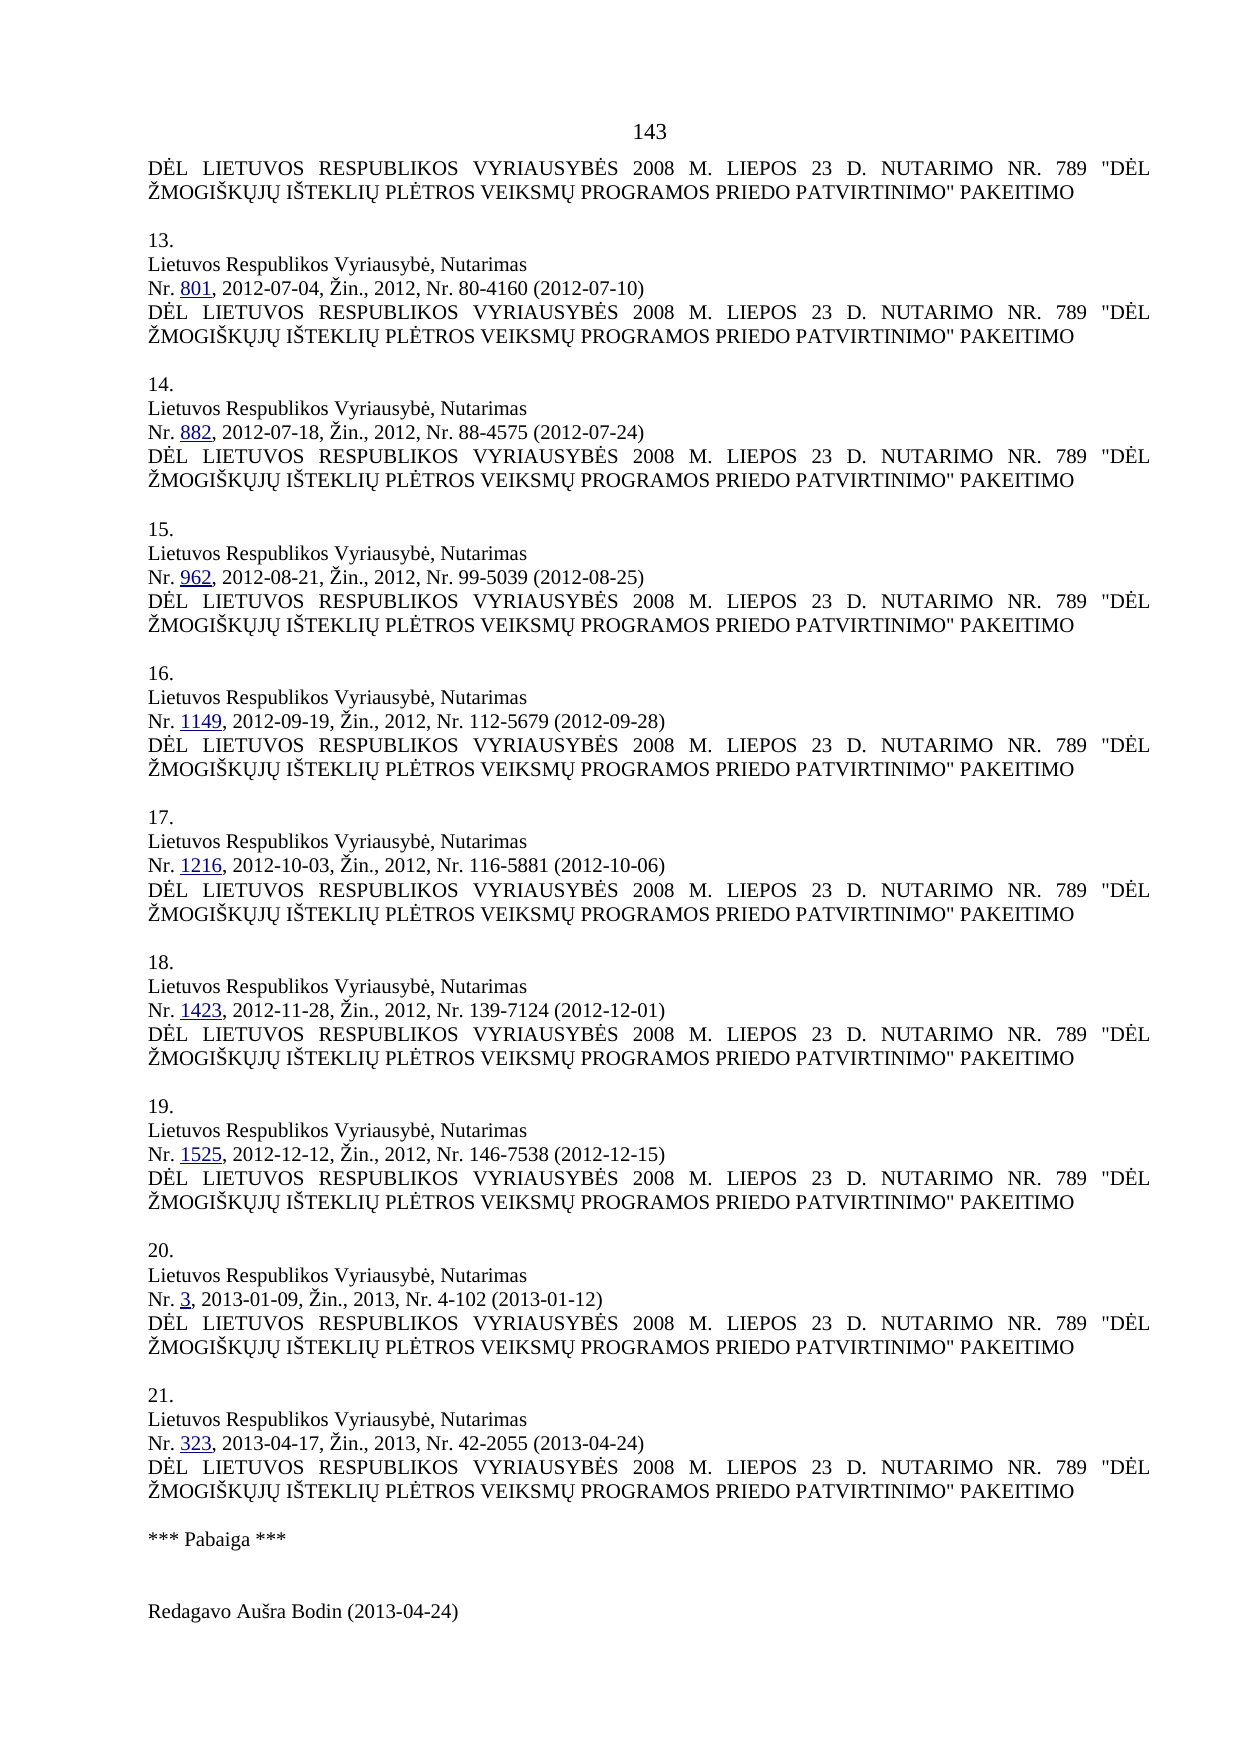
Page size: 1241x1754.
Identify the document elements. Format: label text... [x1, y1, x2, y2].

text Nr. 1149, 2012-09-19, Žin., 2012, Nr. 112-5679 (2012-09-28) [148, 709, 1152, 733]
text DĖL LIETUVOS RESPUBLIKOS VYRIAUSYBĖS 2008 M. LIEPOS 23 D. NUTARIMO NR. 789 "DĖL ŽMOGIŠKŲJŲ IŠTEKLIŲ PLĖTROS VEIKSMŲ PROGRAMOS PRIEDO PATVIRTINIMO" PAKEITIMO [148, 1455, 1152, 1503]
text Redagavo Aušra Bodin (2013-04-24) [148, 1599, 1152, 1623]
text Nr. 801, 2012-07-04, Žin., 2012, Nr. 80-4160 (2012-07-10) [148, 276, 1152, 300]
text 14. [148, 372, 1152, 396]
text DĖL LIETUVOS RESPUBLIKOS VYRIAUSYBĖS 2008 M. LIEPOS 23 D. NUTARIMO NR. 789 "DĖL ŽMOGIŠKŲJŲ IŠTEKLIŲ PLĖTROS VEIKSMŲ PROGRAMOS PRIEDO PATVIRTINIMO" PAKEITIMO [148, 589, 1152, 637]
text 15. [148, 517, 1152, 541]
text Lietuvos Respublikos Vyriausybė, Nutarimas [148, 541, 1152, 565]
text DĖL LIETUVOS RESPUBLIKOS VYRIAUSYBĖS 2008 M. LIEPOS 23 D. NUTARIMO NR. 789 "DĖL ŽMOGIŠKŲJŲ IŠTEKLIŲ PLĖTROS VEIKSMŲ PROGRAMOS PRIEDO PATVIRTINIMO" PAKEITIMO [148, 300, 1152, 348]
text DĖL LIETUVOS RESPUBLIKOS VYRIAUSYBĖS 2008 M. LIEPOS 23 D. NUTARIMO NR. 789 "DĖL ŽMOGIŠKŲJŲ IŠTEKLIŲ PLĖTROS VEIKSMŲ PROGRAMOS PRIEDO PATVIRTINIMO" PAKEITIMO [148, 1311, 1152, 1359]
text Nr. 1423, 2012-11-28, Žin., 2012, Nr. 139-7124 (2012-12-01) [148, 998, 1152, 1022]
text Nr. 323, 2013-04-17, Žin., 2013, Nr. 42-2055 (2013-04-24) [148, 1431, 1152, 1455]
text *** Pabaiga *** [148, 1527, 1152, 1551]
text 16. [148, 661, 1152, 685]
text Lietuvos Respublikos Vyriausybė, Nutarimas [148, 829, 1152, 853]
text Lietuvos Respublikos Vyriausybė, Nutarimas [148, 1407, 1152, 1431]
text Lietuvos Respublikos Vyriausybė, Nutarimas [148, 685, 1152, 709]
text DĖL LIETUVOS RESPUBLIKOS VYRIAUSYBĖS 2008 M. LIEPOS 23 D. NUTARIMO NR. 789 "DĖL ŽMOGIŠKŲJŲ IŠTEKLIŲ PLĖTROS VEIKSMŲ PROGRAMOS PRIEDO PATVIRTINIMO" PAKEITIMO [148, 733, 1152, 781]
text Nr. 1525, 2012-12-12, Žin., 2012, Nr. 146-7538 (2012-12-15) [148, 1142, 1152, 1166]
text Lietuvos Respublikos Vyriausybė, Nutarimas [148, 974, 1152, 998]
text Nr. 882, 2012-07-18, Žin., 2012, Nr. 88-4575 (2012-07-24) [148, 420, 1152, 444]
text Lietuvos Respublikos Vyriausybė, Nutarimas [148, 1118, 1152, 1142]
text Nr. 3, 2013-01-09, Žin., 2013, Nr. 4-102 (2013-01-12) [148, 1287, 1152, 1311]
text 19. [148, 1094, 1152, 1118]
text 20. [148, 1238, 1152, 1262]
text 13. [148, 228, 1152, 252]
text 21. [148, 1383, 1152, 1407]
text Lietuvos Respublikos Vyriausybė, Nutarimas [148, 1262, 1152, 1287]
text Lietuvos Respublikos Vyriausybė, Nutarimas [148, 396, 1152, 420]
text Nr. 1216, 2012-10-03, Žin., 2012, Nr. 116-5881 (2012-10-06) [148, 853, 1152, 877]
text 17. [148, 805, 1152, 829]
text DĖL LIETUVOS RESPUBLIKOS VYRIAUSYBĖS 2008 M. LIEPOS 23 D. NUTARIMO NR. 789 "DĖL ŽMOGIŠKŲJŲ IŠTEKLIŲ PLĖTROS VEIKSMŲ PROGRAMOS PRIEDO PATVIRTINIMO" PAKEITIMO [148, 156, 1152, 204]
text Lietuvos Respublikos Vyriausybė, Nutarimas [148, 252, 1152, 276]
text DĖL LIETUVOS RESPUBLIKOS VYRIAUSYBĖS 2008 M. LIEPOS 23 D. NUTARIMO NR. 789 "DĖL ŽMOGIŠKŲJŲ IŠTEKLIŲ PLĖTROS VEIKSMŲ PROGRAMOS PRIEDO PATVIRTINIMO" PAKEITIMO [148, 877, 1152, 926]
text DĖL LIETUVOS RESPUBLIKOS VYRIAUSYBĖS 2008 M. LIEPOS 23 D. NUTARIMO NR. 789 "DĖL ŽMOGIŠKŲJŲ IŠTEKLIŲ PLĖTROS VEIKSMŲ PROGRAMOS PRIEDO PATVIRTINIMO" PAKEITIMO [148, 1166, 1152, 1214]
text Nr. 962, 2012-08-21, Žin., 2012, Nr. 99-5039 (2012-08-25) [148, 565, 1152, 589]
text 18. [148, 950, 1152, 974]
text DĖL LIETUVOS RESPUBLIKOS VYRIAUSYBĖS 2008 M. LIEPOS 23 D. NUTARIMO NR. 789 "DĖL ŽMOGIŠKŲJŲ IŠTEKLIŲ PLĖTROS VEIKSMŲ PROGRAMOS PRIEDO PATVIRTINIMO" PAKEITIMO [148, 1022, 1152, 1070]
text DĖL LIETUVOS RESPUBLIKOS VYRIAUSYBĖS 2008 M. LIEPOS 23 D. NUTARIMO NR. 789 "DĖL ŽMOGIŠKŲJŲ IŠTEKLIŲ PLĖTROS VEIKSMŲ PROGRAMOS PRIEDO PATVIRTINIMO" PAKEITIMO [148, 444, 1152, 492]
